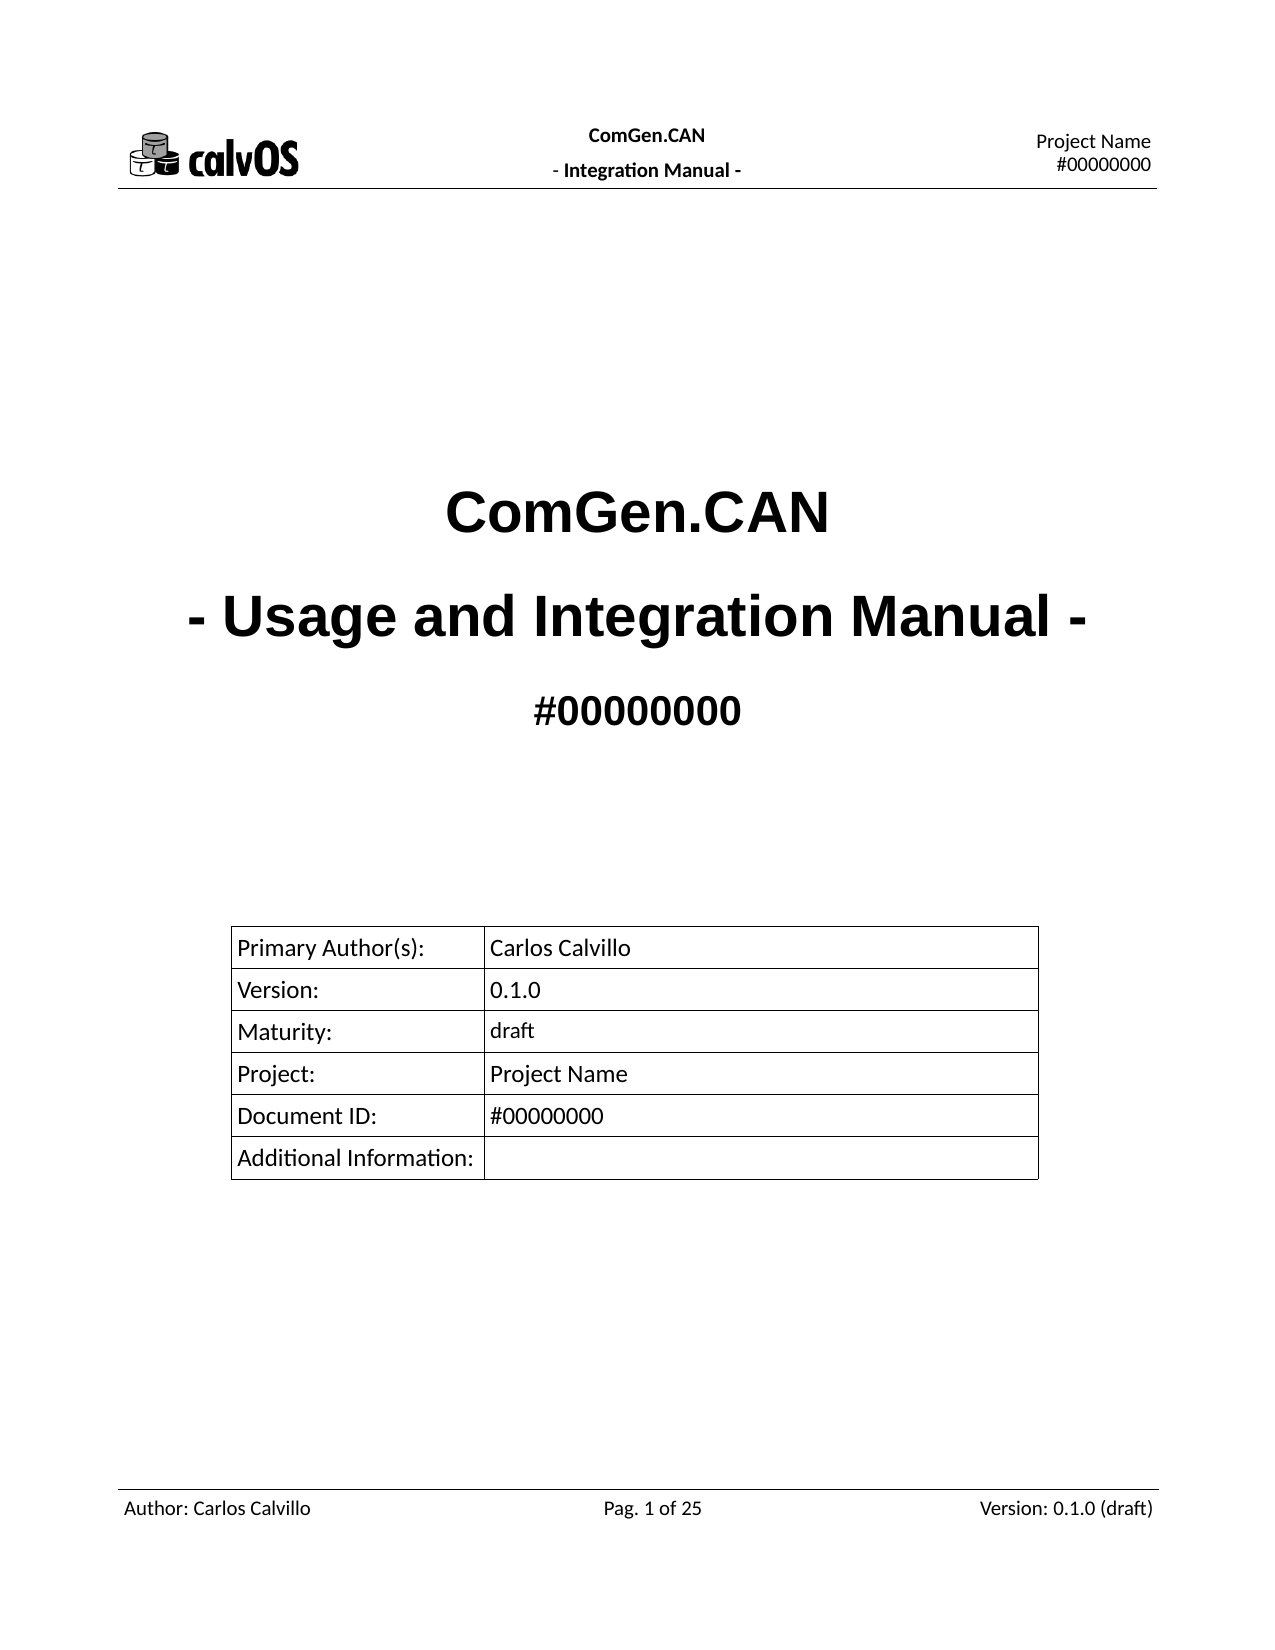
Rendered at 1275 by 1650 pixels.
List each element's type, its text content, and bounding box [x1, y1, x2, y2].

table_cell draft [485, 1011, 1038, 1052]
table_cell [485, 1137, 1038, 1178]
table_cell #00000000 [485, 1095, 1038, 1136]
table_cell 0.1.0 [485, 969, 1038, 1010]
table_cell Project Name [485, 1053, 1038, 1094]
table_header Carlos Calvillo [485, 927, 1038, 968]
title - Usage and Integration Manual - [118, 582, 1157, 649]
table_cell Document ID: [232, 1095, 484, 1136]
table_header Primary Author(s): [232, 927, 484, 968]
table_cell Version: [232, 969, 484, 1010]
table_cell Project: [232, 1053, 484, 1094]
picture [129, 132, 299, 177]
title #00000000 [118, 686, 1157, 734]
table_cell Additional Information: [232, 1137, 484, 1178]
title ComGen.CAN [118, 477, 1157, 544]
table_cell Maturity: [232, 1011, 484, 1052]
